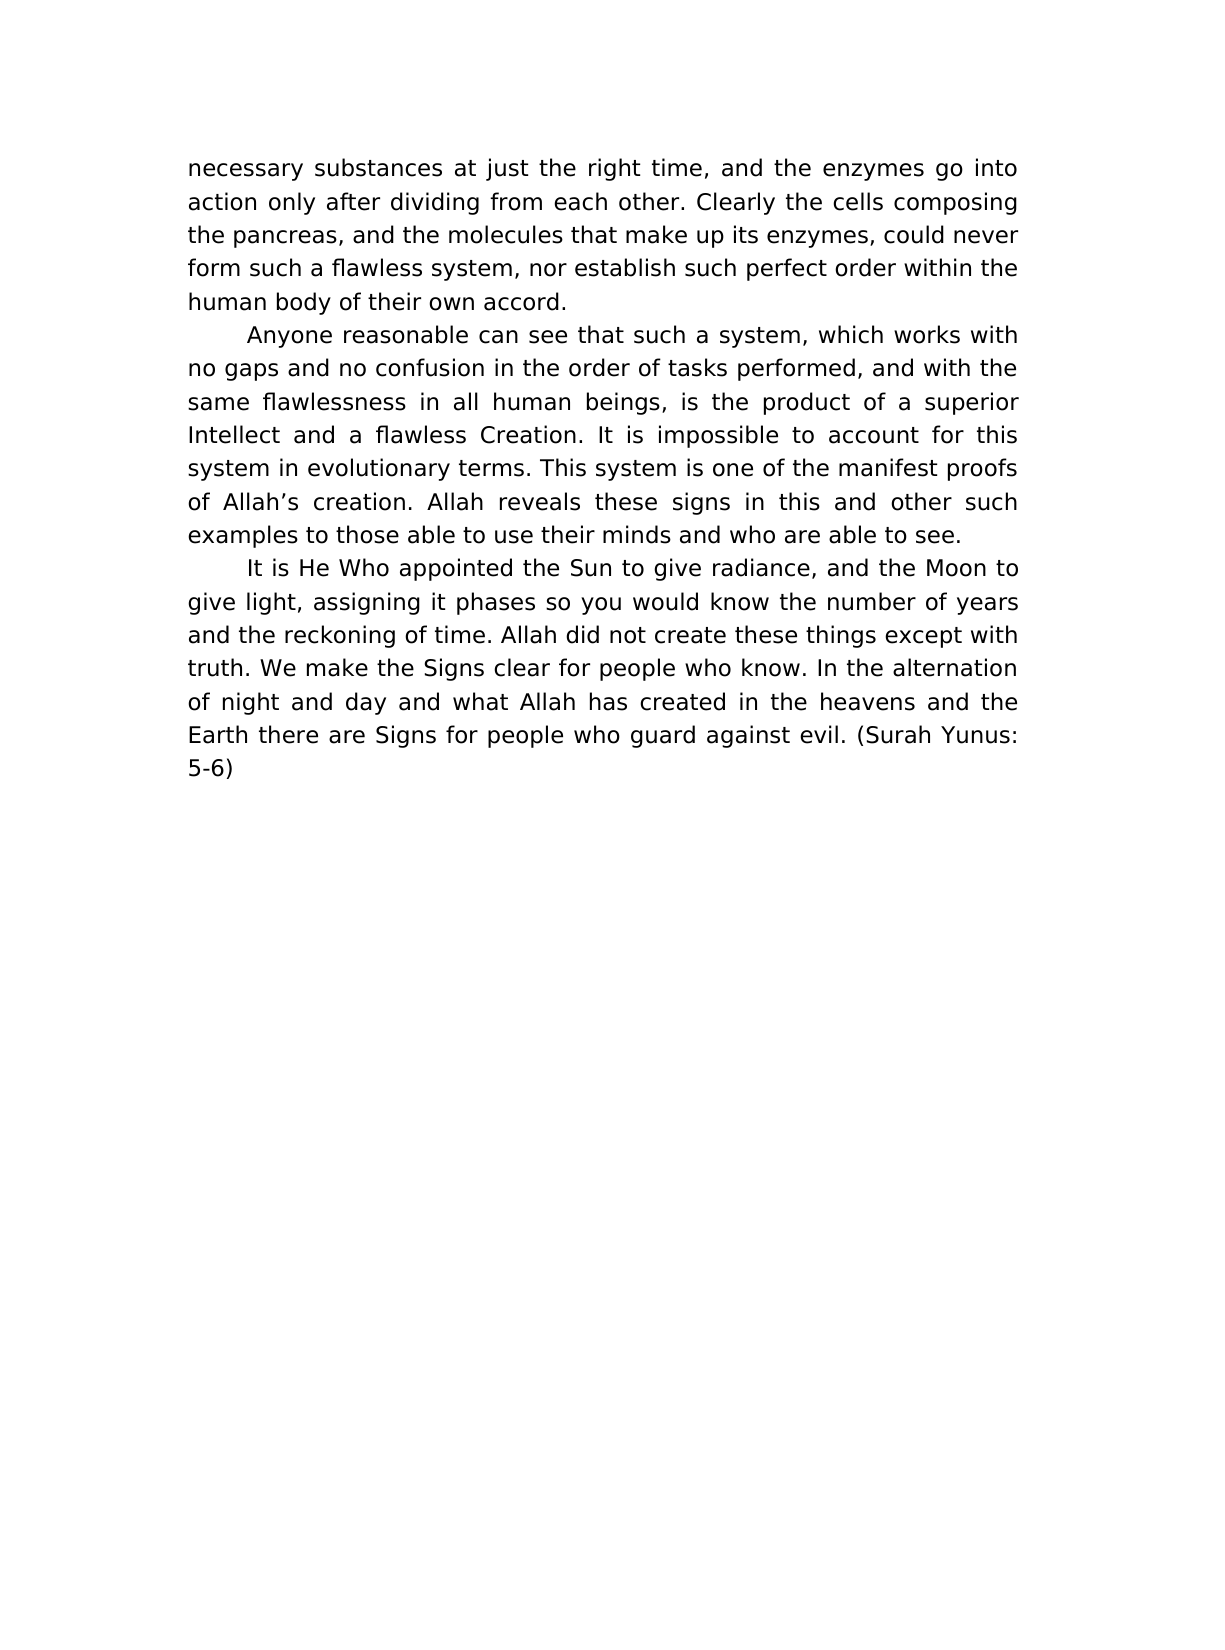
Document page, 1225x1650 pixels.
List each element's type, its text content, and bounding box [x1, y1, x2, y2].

text necessary substances at just the right time, and the enzymes go into action only after dividing from each other. Clearly the cells composing the pancreas, and the molecules that make up its enzymes, could never form such a flawless system, nor establish such perfect order within the human body of their own accord. [187, 150, 1020, 317]
text Anyone reasonable can see that such a system, which works with no gaps and no confusion in the order of tasks performed, and with the same flawlessness in all human beings, is the product of a superior Intellect and a flawless Creation. It is impossible to account for this system in evolutionary terms. This system is one of the manifest proofs of Allah’s creation. Allah reveals these signs in this and other such examples to those able to use their minds and who are able to see. [187, 317, 1020, 550]
text It is He Who appointed the Sun to give radiance, and the Moon to give light, assigning it phases so you would know the number of years and the reckoning of time. Allah did not create these things except with truth. We make the Signs clear for people who know. In the alternation of night and day and what Allah has created in the heavens and the Earth there are Signs for people who guard against evil. (Surah Yunus: 5-6) [187, 550, 1020, 783]
